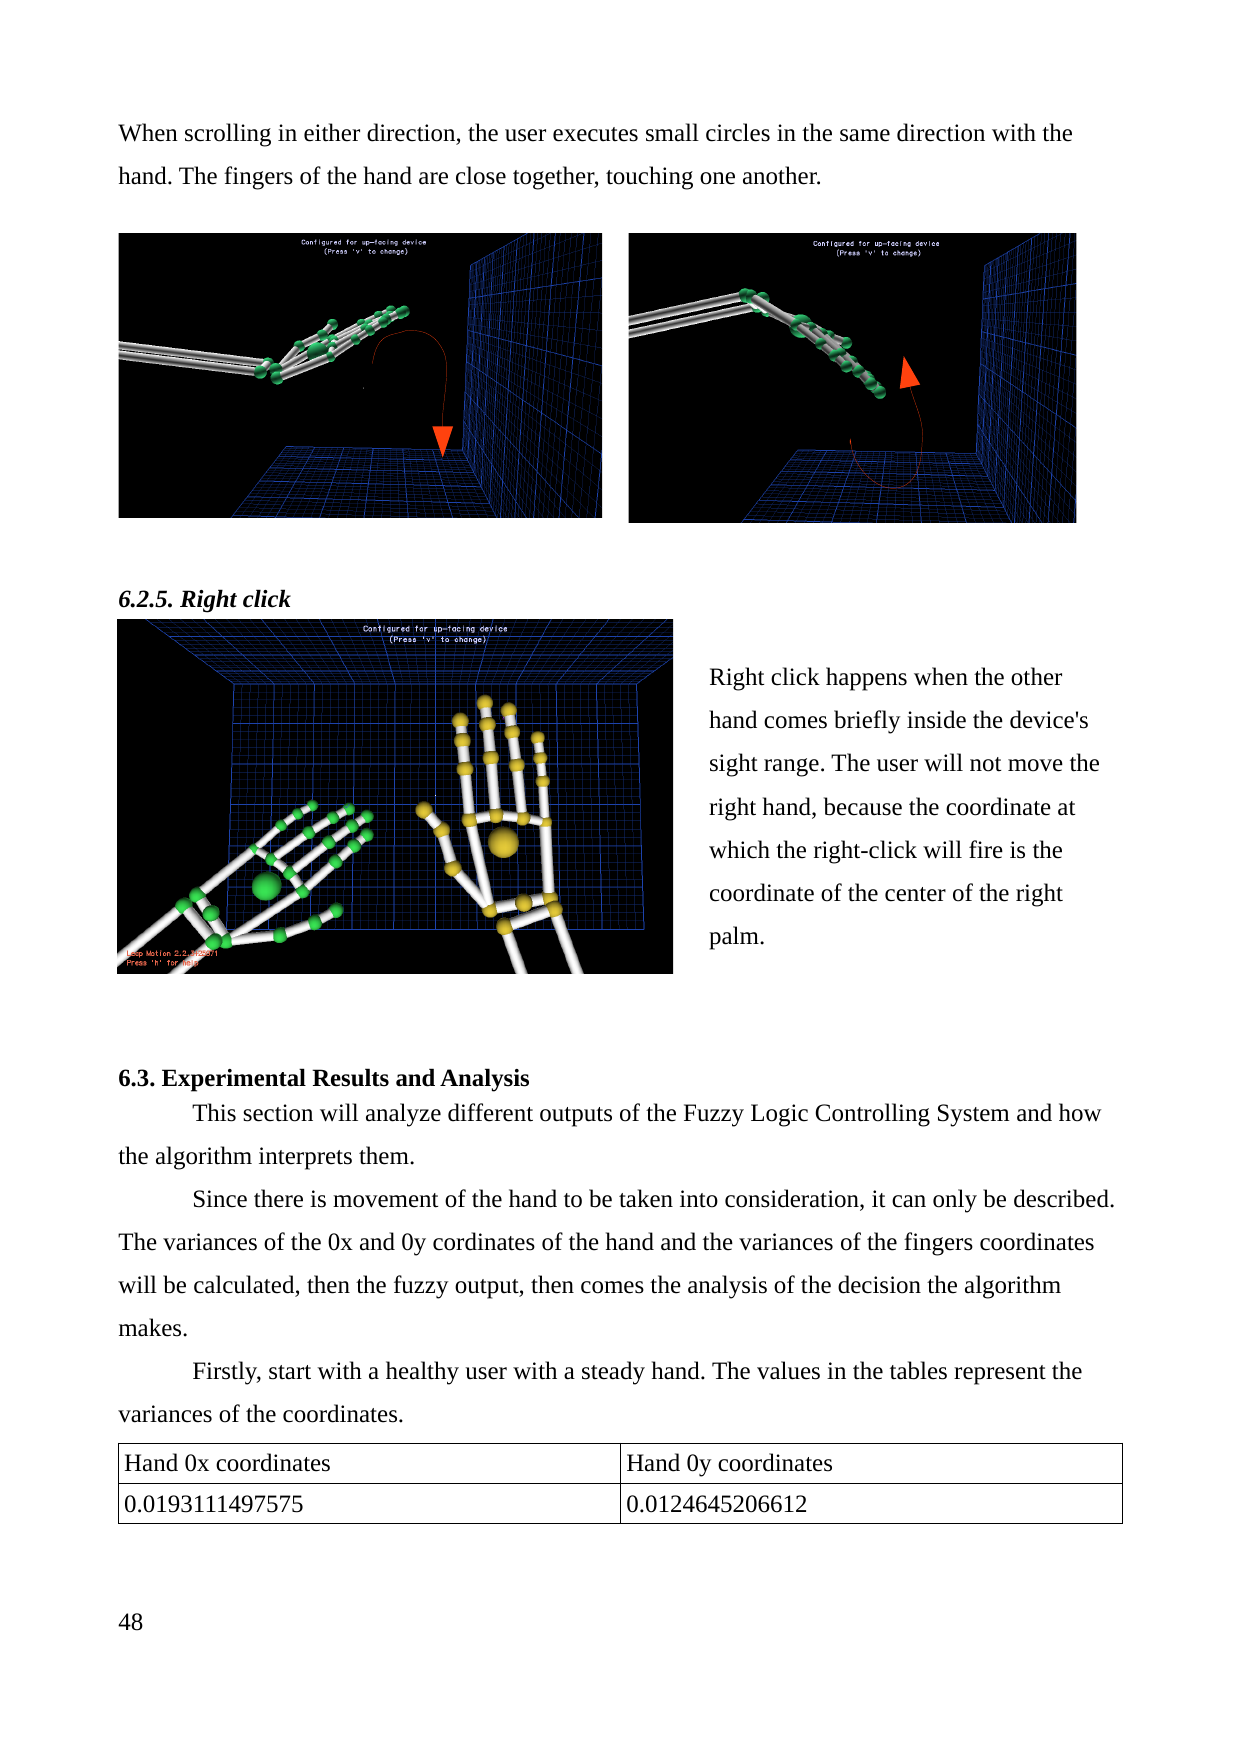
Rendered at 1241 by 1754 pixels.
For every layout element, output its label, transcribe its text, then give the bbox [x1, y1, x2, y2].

subtitle 6.3. Experimental Results and Analysis [118, 1063, 1122, 1091]
text hand comes briefly inside the device's [674, 705, 1122, 734]
text palm. [674, 921, 1122, 950]
text coordinate of the center of the right [674, 878, 1122, 907]
text This section will analyze different outputs of the Fuzzy Logic Controlling System and how the algorithm interprets them. [118, 1098, 1122, 1169]
text sight range. The user will not move the [674, 748, 1122, 777]
picture [628, 233, 1077, 523]
picture [118, 233, 603, 518]
table_header Hand 0y coordinates [621, 1444, 1122, 1483]
picture [117, 619, 674, 974]
text Right click happens when the other [674, 662, 1122, 691]
text Firstly, start with a healthy user with a steady hand. The values in the tables represent the variances of the coordinates. [118, 1356, 1122, 1428]
table_cell 0.0124645206612 [621, 1484, 1122, 1523]
table_header Hand 0x coordinates [119, 1444, 620, 1483]
text which the right-click will fire is the [674, 835, 1122, 863]
subtitle 6.2.5. Right click [118, 584, 1122, 613]
text right hand, because the coordinate at [674, 792, 1122, 820]
text When scrolling in either direction, the user executes small circles in the same direction with the hand. The fingers of the hand are close together, touching one another. [118, 118, 1122, 190]
table_cell 0.0193111497575 [119, 1484, 620, 1523]
text Since there is movement of the hand to be taken into consideration, it can only be described. The variances of the 0x and 0y cordinates of the hand and the variances of the fingers coordinates will be calculated, then the fuzzy output, then comes the analysis of the decision the algorithm makes. [118, 1184, 1122, 1342]
